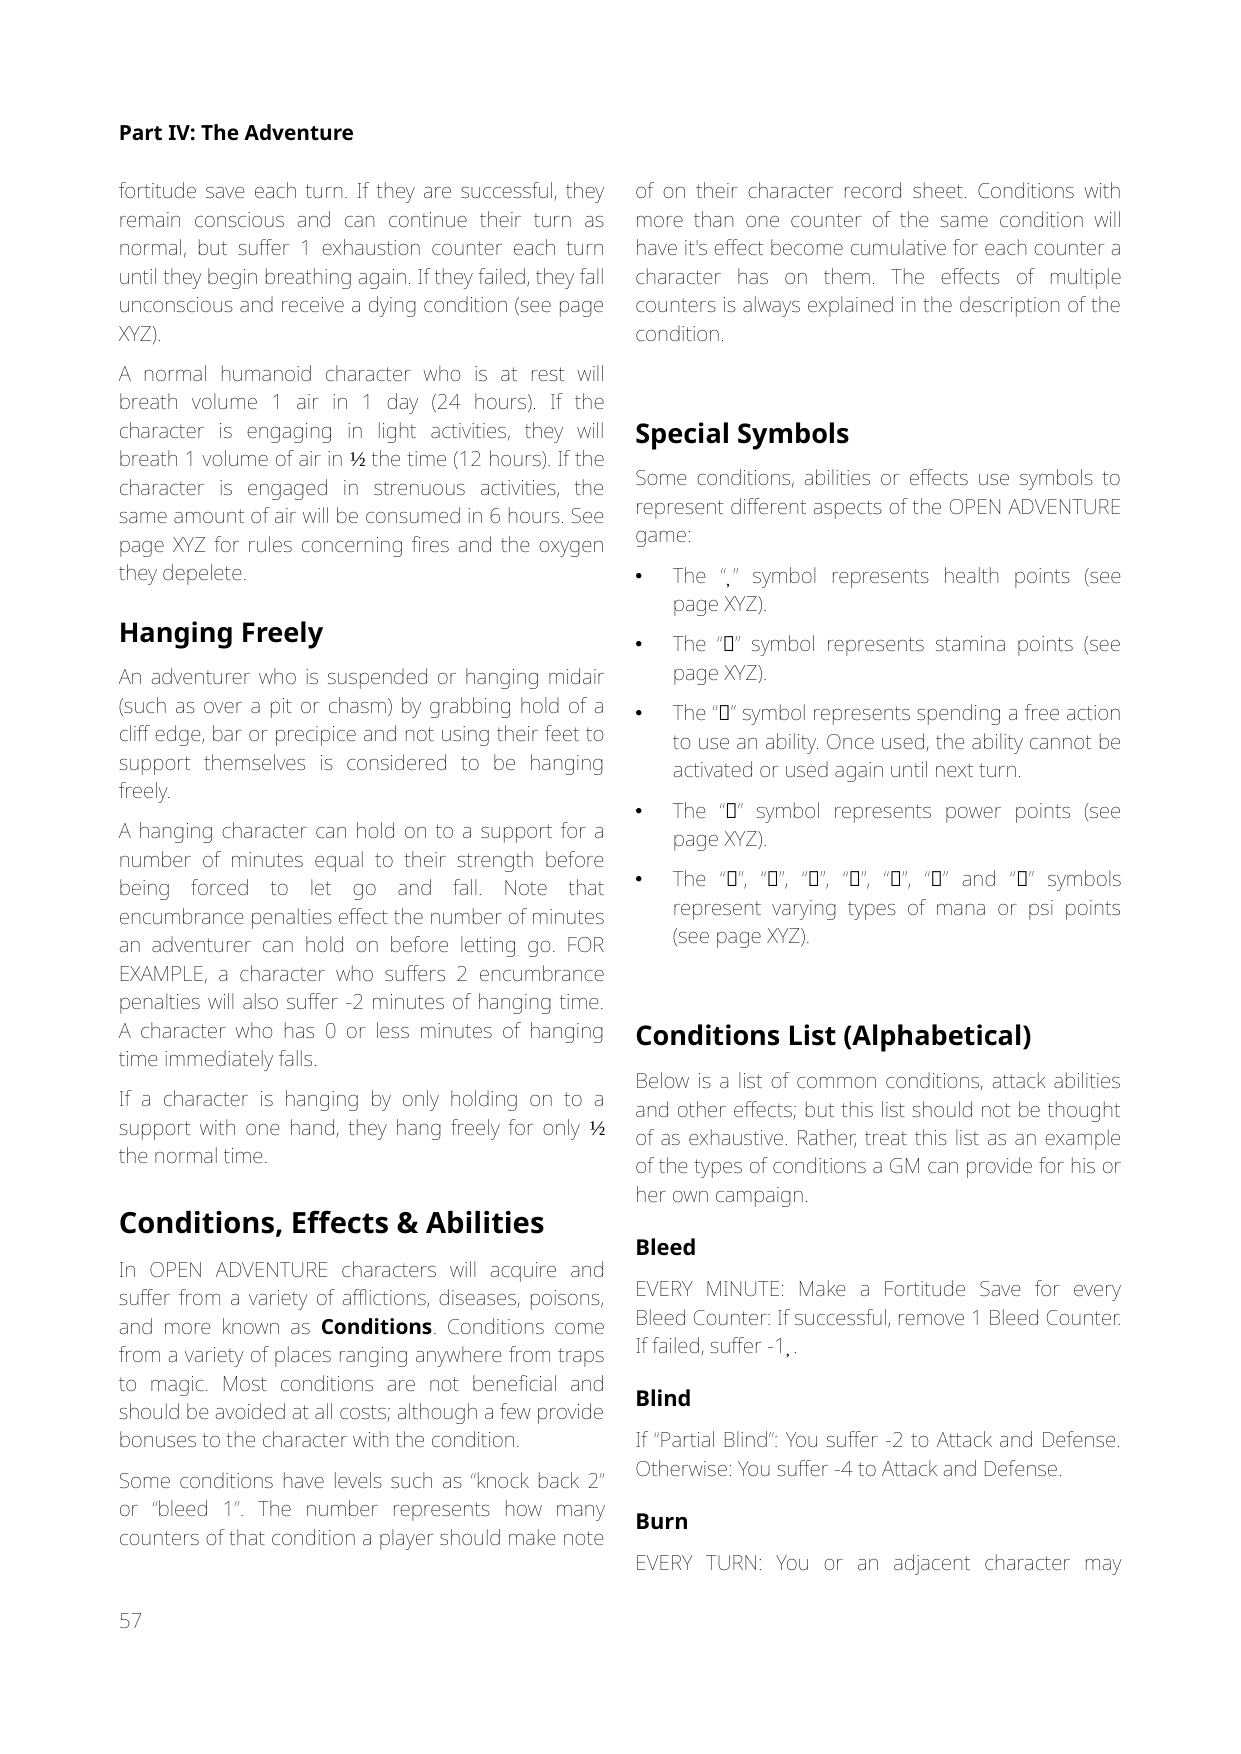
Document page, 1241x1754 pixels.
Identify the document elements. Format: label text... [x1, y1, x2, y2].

text Bleed [635, 1232, 1122, 1262]
text EVERY TURN: You or an adjacent character may [635, 1548, 1122, 1576]
subtitle Special Symbols [635, 414, 1122, 451]
text Some conditions, abilities or effects use symbols to represent different aspects of the OPEN ADVENTURE game: [635, 463, 1122, 549]
list The “” symbol represents stamina points (see page XYZ). [635, 629, 1122, 686]
subtitle Hanging Freely [118, 613, 605, 650]
text of on their character record sheet. Conditions with more than one counter of the same condition will have it's effect become cumulative for each counter a character has on them. The effects of multiple counters is always explained in the description of the condition. [635, 176, 1122, 347]
list The “” symbol represents spending a free action to use an ability. Once used, the ability cannot be activated or used again until next turn. [635, 698, 1122, 784]
text EVERY MINUTE: Make a Fortitude Save for every Bleed Counter: If successful, remove 1 Bleed Counter. If failed, suffer -1. [635, 1274, 1122, 1359]
list The “”, “”, “”, “”, “”, “” and “” symbols represent varying types of mana or psi points (see page XYZ). [635, 864, 1122, 950]
text Below is a list of common conditions, attack abilities and other effects; but this list should not be thought of as exhaustive. Rather, treat this list as an example of the types of conditions a GM can provide for his or her own campaign. [635, 1066, 1122, 1208]
text A normal humanoid character who is at rest will breath volume 1 air in 1 day (24 hours). If the character is engaging in light activities, they will breath 1 volume of air in ½ the time (12 hours). If the character is engaged in strenuous activities, the same amount of air will be consumed in 6 hours. See page XYZ for rules concerning fires and the oxygen they depelete. [118, 359, 605, 587]
text fortitude save each turn. If they are successful, they remain conscious and can continue their turn as normal, but suffer 1 exhaustion counter each turn until they begin breathing again. If they failed, they fall unconscious and receive a dying condition (see page XYZ). [118, 176, 605, 347]
text Burn [635, 1506, 1122, 1536]
list The “” symbol represents power points (see page XYZ). [635, 796, 1122, 853]
text Some conditions have levels such as “knock back 2” or “bleed 1”. The number represents how many counters of that condition a player should make note [118, 1466, 605, 1551]
text An adventurer who is suspended or hanging midair (such as over a pit or chasm) by grabbing hold of a cliff edge, bar or precipice and not using their feet to support themselves is considered to be hanging freely. [118, 662, 605, 805]
text If “Partial Blind”: You suffer -2 to Attack and Defense. Otherwise: You suffer -4 to Attack and Defense. [635, 1425, 1122, 1482]
subtitle Conditions List (Alphabetical) [635, 1017, 1122, 1054]
text Blind [635, 1383, 1122, 1413]
text In OPEN ADVENTURE characters will acquire and suffer from a variety of afflictions, diseases, poisons, and more known as Conditions. Conditions come from a variety of places ranging anywhere from traps to magic. Most conditions are not beneficial and should be avoided at all costs; although a few provide bonuses to the character with the condition. [118, 1255, 605, 1454]
list The “” symbol represents health points (see page XYZ). [635, 561, 1122, 618]
text A hanging character can hold on to a support for a number of minutes equal to their strength before being forced to let go and fall. Note that encumbrance penalties effect the number of minutes an adventurer can hold on before letting go. FOR EXAMPLE, a character who suffers 2 encumbrance penalties will also suffer -2 minutes of hanging time. A character who has 0 or less minutes of hanging time immediately falls. [118, 817, 605, 1073]
text If a character is hanging by only holding on to a support with one hand, they hang freely for only ½ the normal time. [118, 1084, 605, 1170]
subtitle Conditions, Effects & Abilities [118, 1203, 605, 1242]
